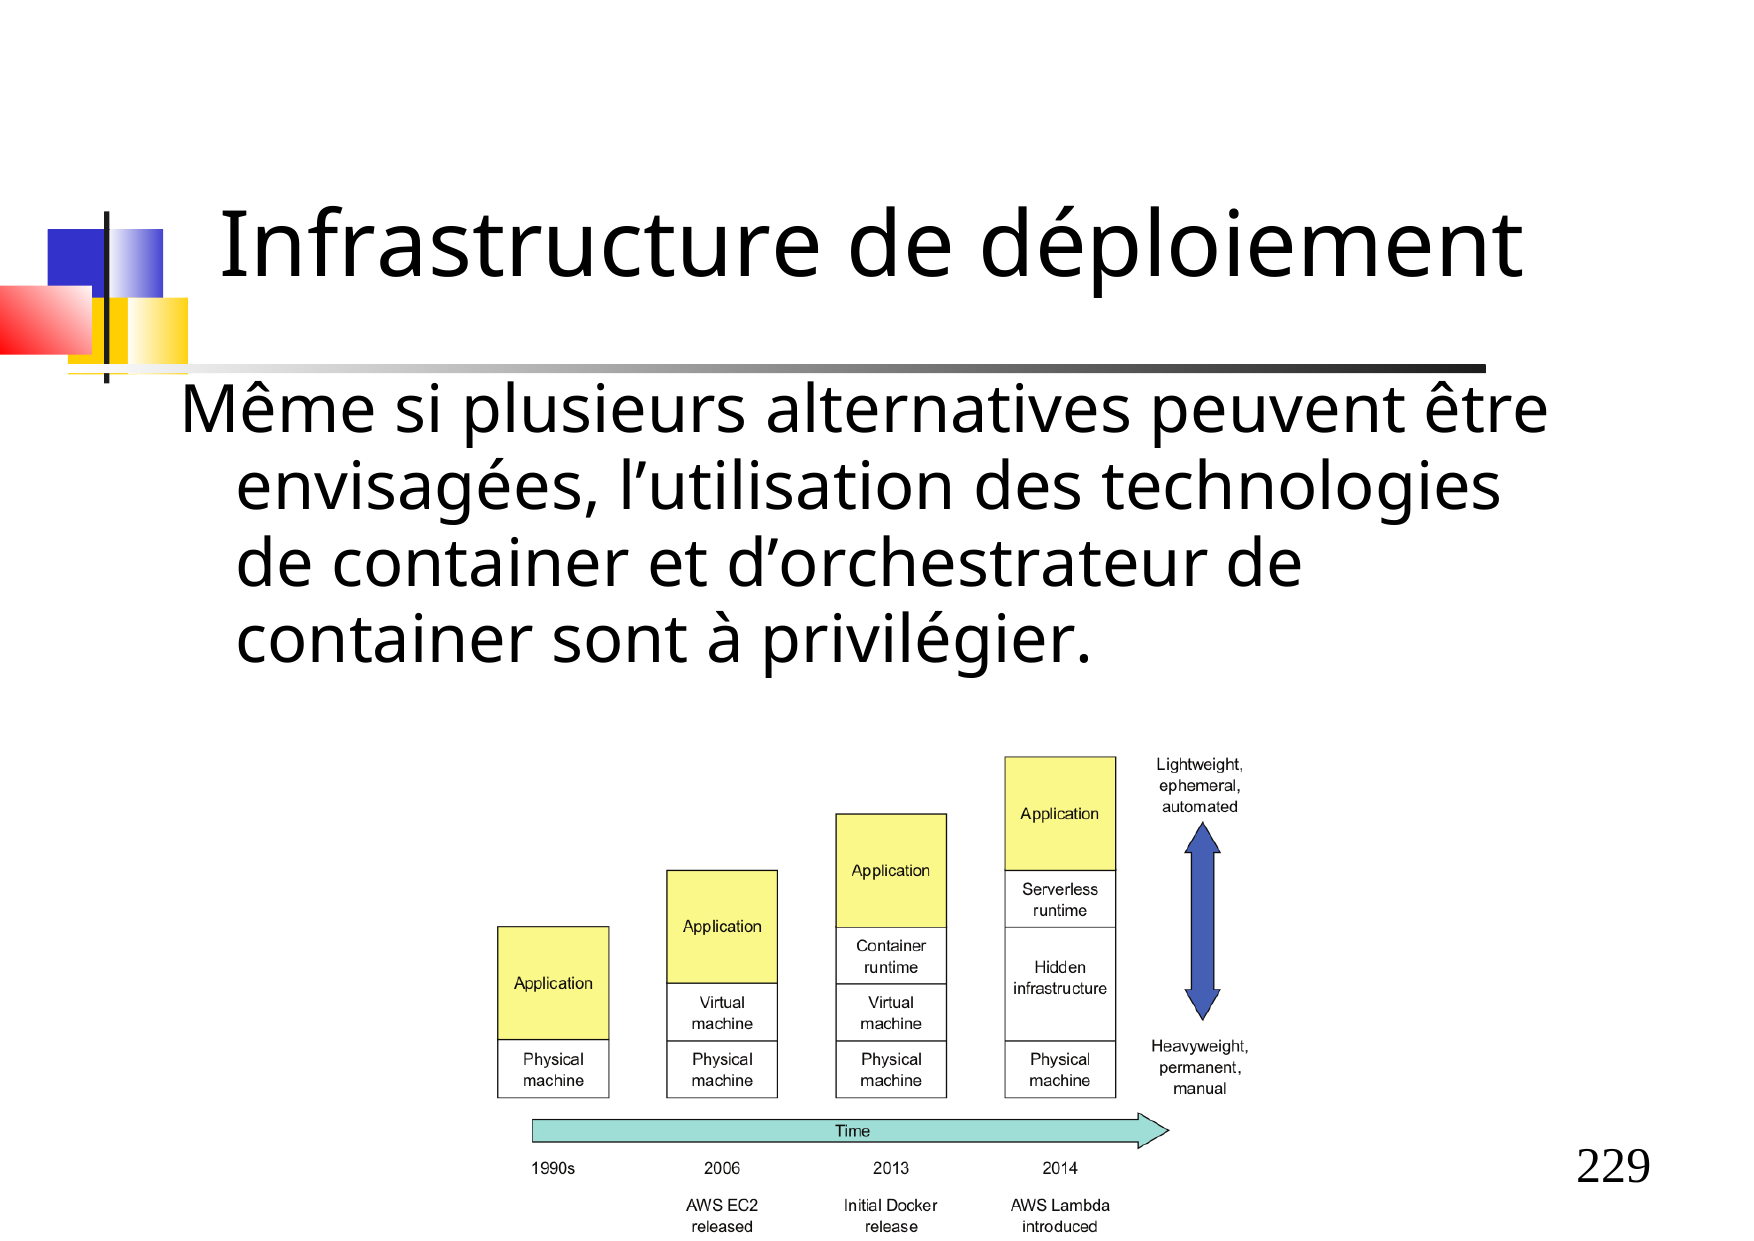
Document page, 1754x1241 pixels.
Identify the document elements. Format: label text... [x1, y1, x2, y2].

picture [472, 741, 1264, 1241]
title Infrastructure de déploiement [179, 139, 1567, 351]
list Même si plusieurs alternatives peuvent être envisagées, l’utilisation des technologies de container et d’orchestrateur de container sont à privilégier. [179, 371, 1567, 1091]
